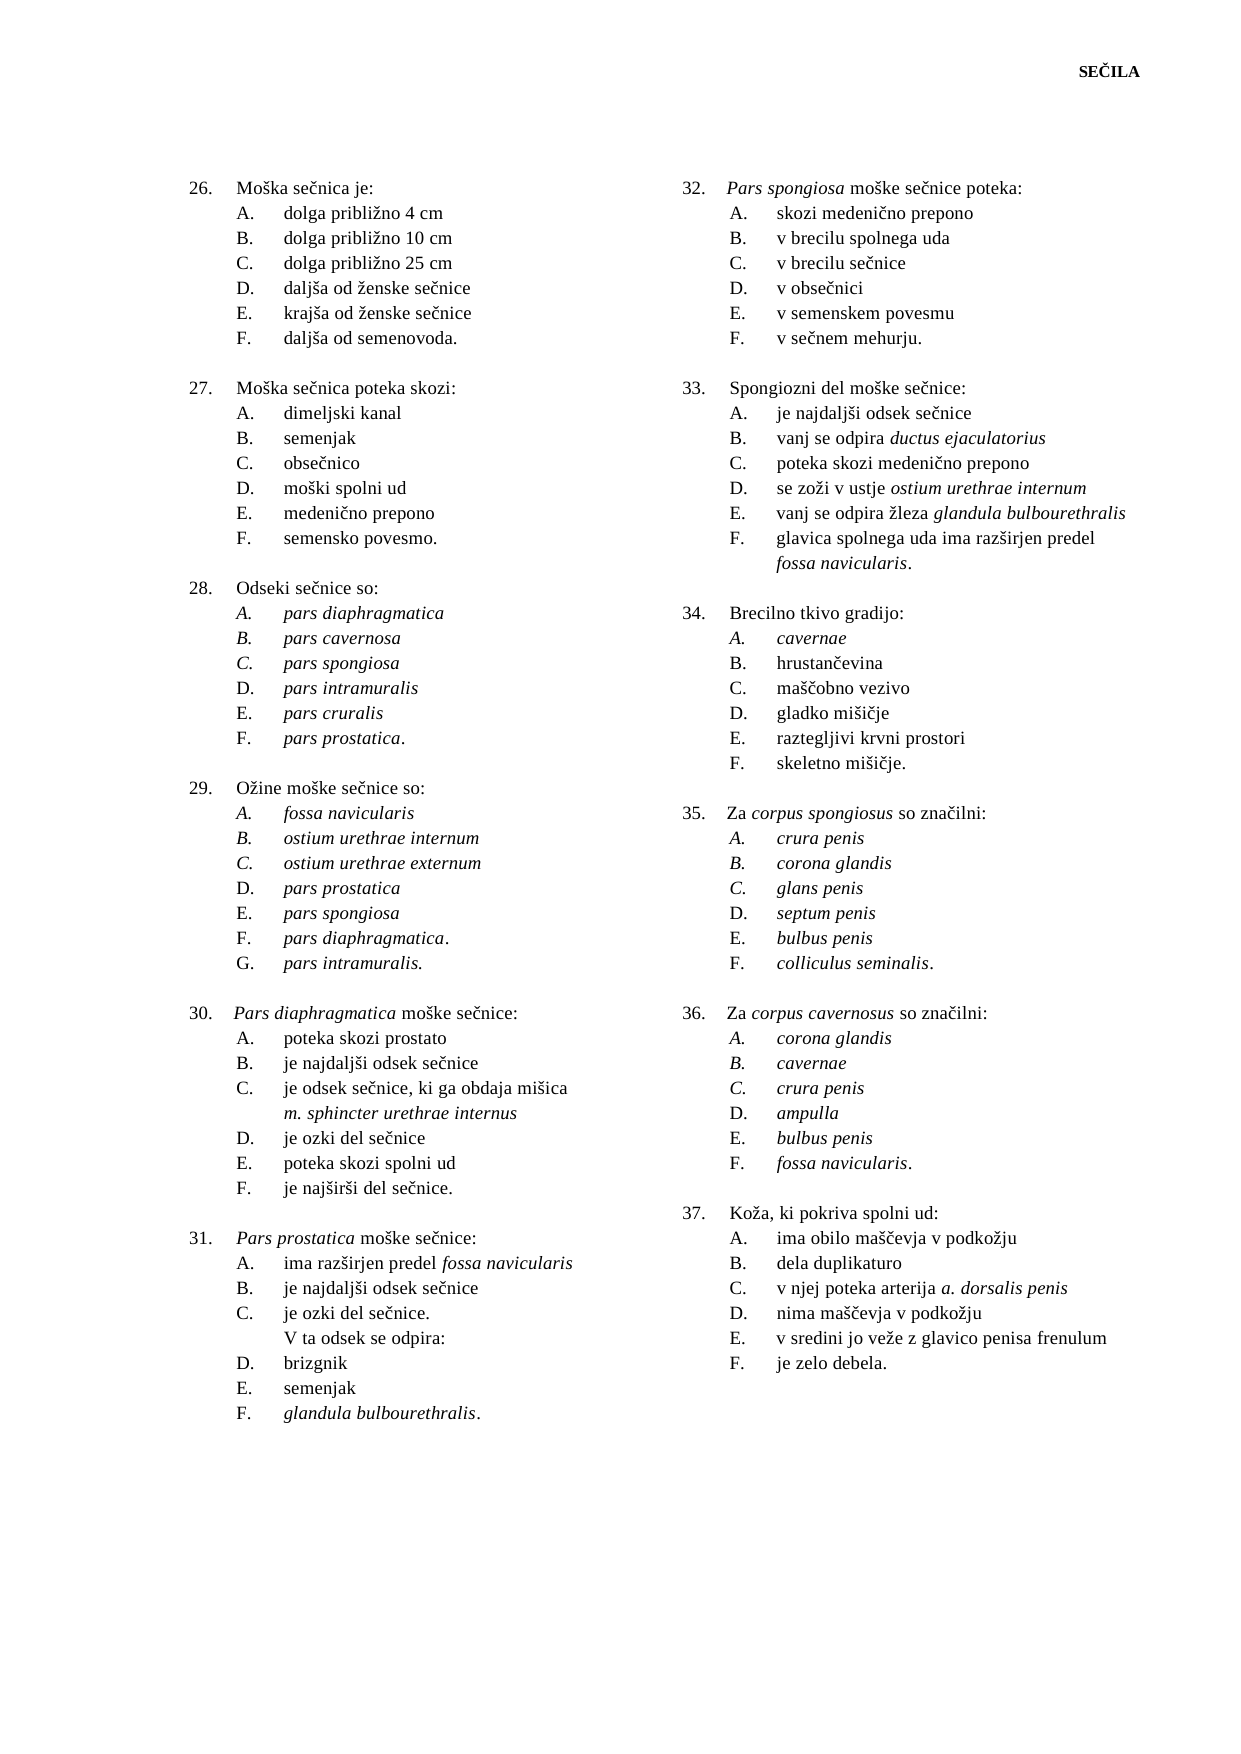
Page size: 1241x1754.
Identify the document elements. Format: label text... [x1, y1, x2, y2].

list pars diaphragmatica [236, 599, 647, 624]
text F. glandula bulbourethralis. [189, 1399, 647, 1424]
list maščobno vezivo [729, 674, 1140, 699]
text D. septum penis [729, 899, 1140, 924]
text 32. Pars spongiosa moške sečnice poteka: [682, 174, 1140, 199]
list obsečnico [236, 449, 647, 474]
list je najdaljši odsek sečnice [236, 1274, 647, 1299]
list ima obilo maščevja v podkožju [729, 1224, 1140, 1249]
list cavernae [729, 624, 1140, 649]
text F. v sečnem mehurju. [682, 324, 1140, 349]
text D. moški spolni ud [236, 474, 647, 499]
text G. pars intramuralis. [189, 949, 647, 974]
text E. vanj se odpira žleza glandula bulbourethralis [729, 499, 1140, 524]
text D. se zoži v ustje ostium urethrae internum [729, 474, 1140, 499]
text E. semenjak [189, 1374, 647, 1399]
text m. sphincter urethrae internus [236, 1099, 647, 1124]
list corona glandis [729, 849, 1140, 874]
text D. je ozki del sečnice [236, 1124, 647, 1149]
text E. pars cruralis [189, 699, 647, 724]
text E. raztegljivi krvni prostori [682, 724, 1140, 749]
text F. pars diaphragmatica. [189, 924, 647, 949]
list dimeljski kanal [236, 399, 647, 424]
text E. v sredini jo veže z glavico penisa frenulum [729, 1324, 1140, 1349]
text 30. Pars diaphragmatica moške sečnice: [189, 999, 647, 1024]
list dolga približno 10 cm [236, 224, 647, 249]
text V ta odsek se odpira: [283, 1324, 647, 1349]
list poteka skozi medenično prepono [729, 449, 1140, 474]
text F. fossa navicularis. [682, 1149, 1140, 1174]
list corona glandis [729, 1024, 1140, 1049]
text D. v obsečnici [729, 274, 1140, 299]
text E. v semenskem povesmu [682, 299, 1140, 324]
list je odsek sečnice, ki ga obdaja mišica [236, 1074, 647, 1099]
list crura penis [729, 824, 1140, 849]
list je najdaljši odsek sečnice [729, 399, 1140, 424]
list dela duplikaturo [729, 1249, 1140, 1274]
list ima razširjen predel fossa navicularis [236, 1249, 647, 1274]
list je ozki del sečnice. [236, 1299, 647, 1324]
text F. je zelo debela. [682, 1349, 1140, 1374]
list skozi medenično prepono [729, 199, 1140, 224]
list poteka skozi prostato [236, 1024, 647, 1049]
text E. bulbus penis [682, 924, 1140, 949]
text D. pars intramuralis [236, 674, 647, 699]
text E. krajša od ženske sečnice [189, 299, 647, 324]
list dolga približno 25 cm [236, 249, 647, 274]
list cavernae [729, 1049, 1140, 1074]
text D. gladko mišičje [729, 699, 1140, 724]
list v brecilu sečnice [729, 249, 1140, 274]
text F. je najširši del sečnice. [189, 1174, 647, 1199]
text 31. Pars prostatica moške sečnice: [189, 1224, 647, 1249]
list vanj se odpira ductus ejaculatorius [729, 424, 1140, 449]
text F. colliculus seminalis. [682, 949, 1140, 974]
text 26. Moška sečnica je: [189, 174, 647, 199]
text 36. Za corpus cavernosus so značilni: [682, 999, 1140, 1024]
text D. pars prostatica [236, 874, 647, 899]
text F. skeletno mišičje. [682, 749, 1140, 774]
list v brecilu spolnega uda [729, 224, 1140, 249]
list ostium urethrae externum [236, 849, 647, 874]
text F. glavica spolnega uda ima razširjen predel fossa navicularis. [729, 524, 1140, 574]
text E. bulbus penis [682, 1124, 1140, 1149]
list v njej poteka arterija a. dorsalis penis [729, 1274, 1140, 1299]
text F. daljša od semenovoda. [189, 324, 647, 349]
text 35. Za corpus spongiosus so značilni: [682, 799, 1140, 824]
list hrustančevina [729, 649, 1140, 674]
text 29. Ožine moške sečnice so: [189, 774, 647, 799]
list semenjak [236, 424, 647, 449]
list pars spongiosa [236, 649, 647, 674]
text D. ampulla [729, 1099, 1140, 1124]
list crura penis [729, 1074, 1140, 1099]
text 27. Moška sečnica poteka skozi: [189, 374, 647, 399]
list dolga približno 4 cm [236, 199, 647, 224]
text D. daljša od ženske sečnice [236, 274, 647, 299]
text E. medenično prepono [189, 499, 647, 524]
list fossa navicularis [236, 799, 647, 824]
text F. pars prostatica. [189, 724, 647, 749]
text 33. Spongiozni del moške sečnice: [682, 374, 1140, 399]
list pars cavernosa [236, 624, 647, 649]
text 28. Odseki sečnice so: [189, 574, 647, 599]
text 37. Koža, ki pokriva spolni ud: [682, 1199, 1140, 1224]
list je najdaljši odsek sečnice [236, 1049, 647, 1074]
list glans penis [729, 874, 1140, 899]
text 34. Brecilno tkivo gradijo: [682, 599, 1140, 624]
text F. semensko povesmo. [189, 524, 647, 549]
text E. poteka skozi spolni ud [189, 1149, 647, 1174]
text D. brizgnik [236, 1349, 647, 1374]
text E. pars spongiosa [189, 899, 647, 924]
text D. nima maščevja v podkožju [729, 1299, 1140, 1324]
list ostium urethrae internum [236, 824, 647, 849]
